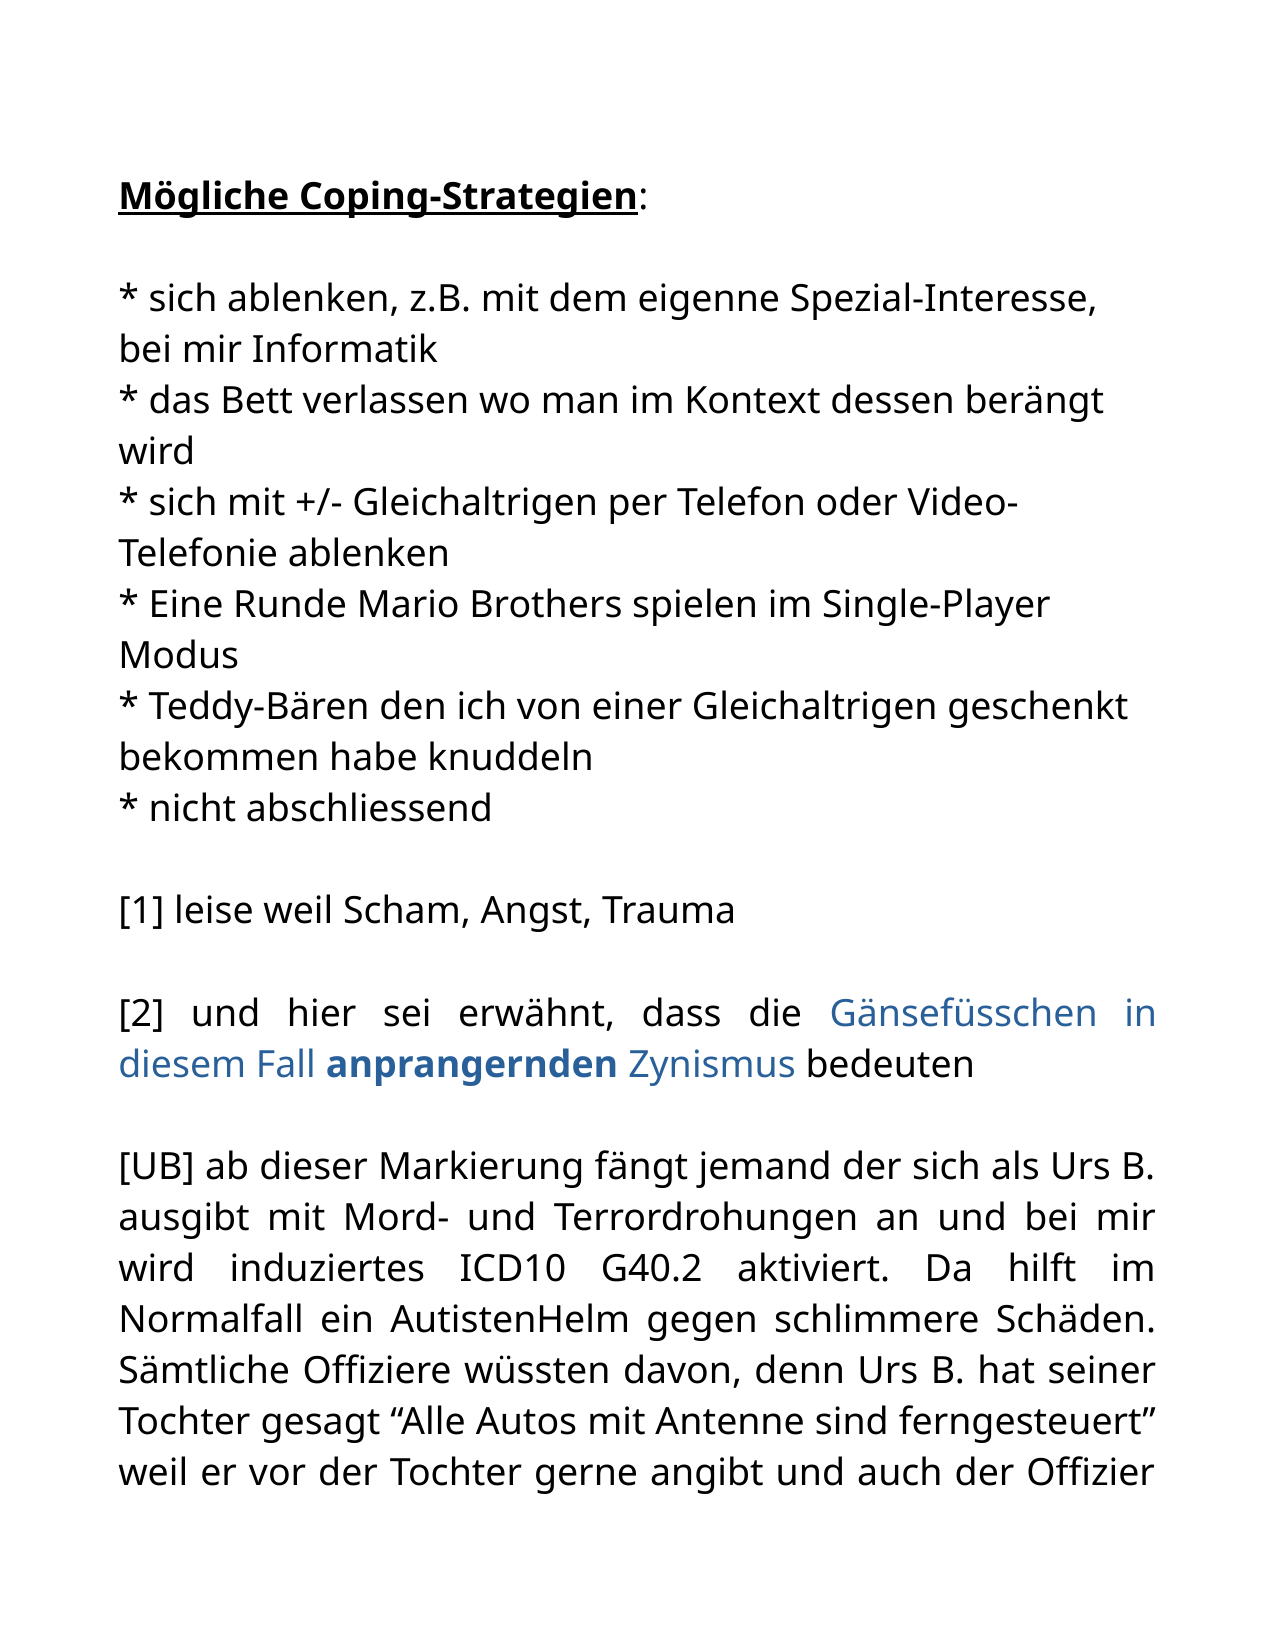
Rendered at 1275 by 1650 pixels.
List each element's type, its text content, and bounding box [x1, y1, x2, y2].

text * Eine Runde Mario Brothers spielen im Single-Player Modus [118, 577, 1157, 679]
text * sich ablenken, z.B. mit dem eigenne Spezial-Interesse, bei mir Informatik [118, 271, 1157, 373]
text * Teddy-Bären den ich von einer Gleichaltrigen geschenkt bekommen habe knuddeln [118, 679, 1157, 782]
text [1] leise weil Scham, Angst, Trauma [118, 884, 1157, 935]
text * nicht abschliessend [118, 782, 1157, 833]
text * sich mit +/- Gleichaltrigen per Telefon oder Video-Telefonie ablenken [118, 475, 1157, 577]
text [UB] ab dieser Markierung fängt jemand der sich als Urs B. ausgibt mit Mord- und Terrordrohungen an und bei mir wird induziertes ICD10 G40.2 aktiviert. Da hilft im Normalfall ein AutistenHelm gegen schlimmere Schäden. Sämtliche Offiziere wüssten davon, denn Urs B. hat seiner Tochter gesagt “Alle Autos mit Antenne sind ferngesteuert” weil er vor der Tochter gerne angibt und auch der Offizier [118, 1139, 1157, 1496]
text [2] und hier sei erwähnt, dass die Gänsefüsschen in diesem Fall anprangernden Zynismus bedeuten [118, 986, 1157, 1088]
text Mögliche Coping-Strategien: [118, 169, 1157, 220]
text * das Bett verlassen wo man im Kontext dessen berängt wird [118, 373, 1157, 475]
